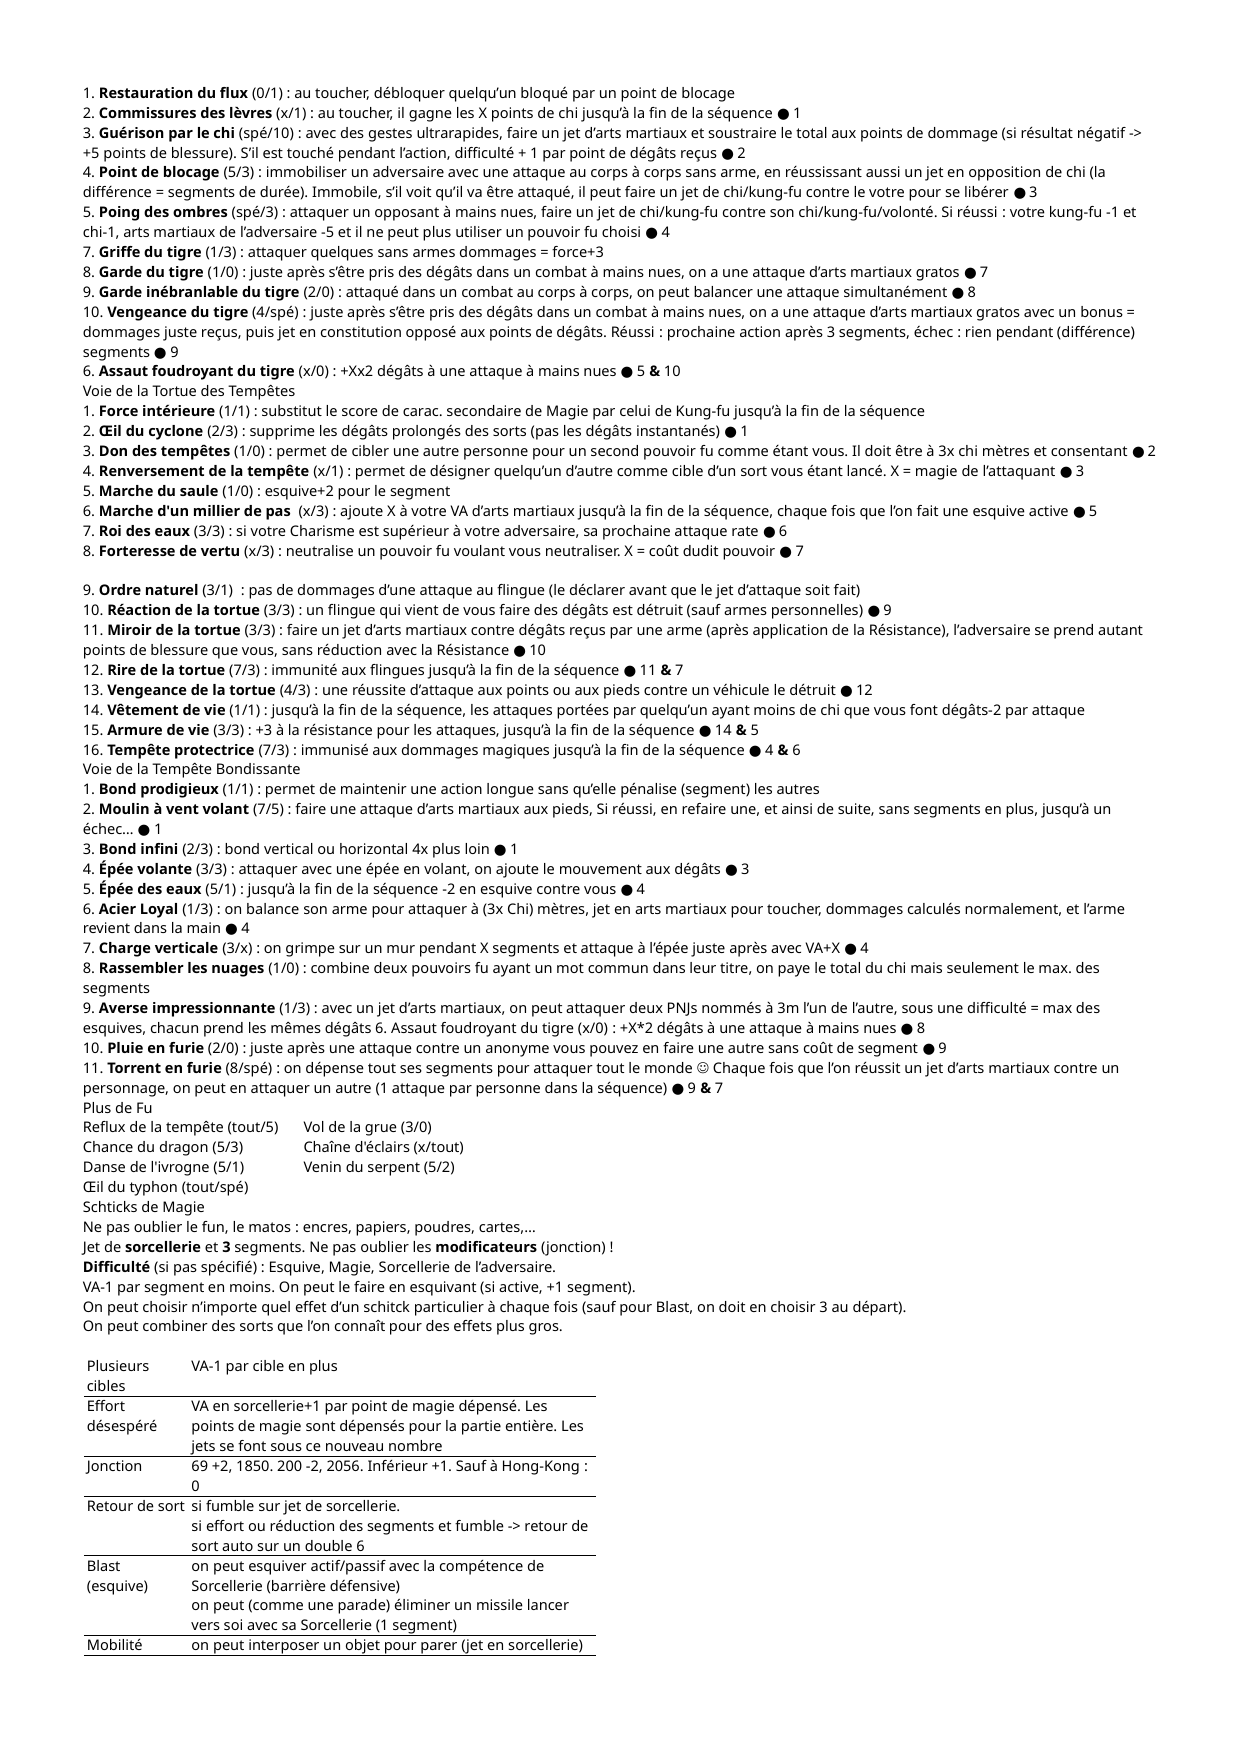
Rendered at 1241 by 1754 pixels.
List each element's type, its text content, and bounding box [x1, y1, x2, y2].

text 5. Poing des ombres (spé/3) : attaquer un opposant à mains nues, faire un jet de chi/kung-fu contre son chi/kung-fu/volonté. Si réussi : votre kung-fu -1 et chi-1, arts martiaux de l’adversaire -5 et il ne peut plus utiliser un pouvoir fu choisi ● 4 [83, 202, 1157, 242]
text Reflux de la tempête (tout/5) Vol de la grue (3/0) [83, 1117, 1157, 1137]
table_cell Mobilité [84, 1636, 188, 1655]
text 3. Don des tempêtes (1/0) : permet de cibler une autre personne pour un second pouvoir fu comme étant vous. Il doit être à 3x chi mètres et consentant ● 2 [83, 441, 1157, 461]
text 12. Rire de la tortue (7/3) : immunité aux flingues jusqu’à la fin de la séquence ● 11 & 7 [83, 660, 1157, 679]
text Schticks de Magie [83, 1197, 1157, 1217]
text 8. Garde du tigre (1/0) : juste après s’être pris des dégâts dans un combat à mains nues, on a une attaque d’arts martiaux gratos ● 7 [83, 262, 1157, 282]
text 1. Force intérieure (1/1) : substitut le score de carac. secondaire de Magie par celui de Kung-fu jusqu’à la fin de la séquence [83, 401, 1157, 421]
table_header VA-1 par cible en plus [188, 1356, 596, 1396]
text 10. Réaction de la tortue (3/3) : un flingue qui vient de vous faire des dégâts est détruit (sauf armes personnelles) ● 9 [83, 600, 1157, 620]
text 3. Bond infini (2/3) : bond vertical ou horizontal 4x plus loin ● 1 [83, 839, 1157, 859]
text 9. Ordre naturel (3/1) : pas de dommages d’une attaque au flingue (le déclarer avant que le jet d’attaque soit fait) [83, 580, 1157, 600]
text 10. Pluie en furie (2/0) : juste après une attaque contre un anonyme vous pouvez en faire une autre sans coût de segment ● 9 [83, 1038, 1157, 1058]
text 10. Vengeance du tigre (4/spé) : juste après s’être pris des dégâts dans un combat à mains nues, on a une attaque d’arts martiaux gratos avec un bonus = dommages juste reçus, puis jet en constitution opposé aux points de dégâts. Réussi : prochaine action après 3 segments, échec : rien pendant (différence) segments ● 9 [83, 302, 1157, 361]
table_cell on peut esquiver actif/passif avec la compétence de Sorcellerie (barrière défensive) on peut (comme une parade) éliminer un missile lancer vers soi avec sa Sorcellerie (1 segment) [188, 1556, 596, 1635]
text 8. Forteresse de vertu (x/3) : neutralise un pouvoir fu voulant vous neutraliser. X = coût dudit pouvoir ● 7 [83, 540, 1157, 560]
text 2. Moulin à vent volant (7/5) : faire une attaque d’arts martiaux aux pieds, Si réussi, en refaire une, et ainsi de suite, sans segments en plus, jusqu’à un échec… ● 1 [83, 799, 1157, 839]
table_header Plusieurs cibles [84, 1356, 188, 1396]
text 8. Rassembler les nuages (1/0) : combine deux pouvoirs fu ayant un mot commun dans leur titre, on paye le total du chi mais seulement le max. des segments [83, 958, 1157, 998]
table_cell Blast (esquive) [84, 1556, 188, 1635]
table_cell Retour de sort [84, 1497, 188, 1555]
table_cell 69 +2, 1850. 200 -2, 2056. Inférieur +1. Sauf à Hong-Kong : 0 [188, 1457, 596, 1496]
text 1. Bond prodigieux (1/1) : permet de maintenir une action longue sans qu’elle pénalise (segment) les autres [83, 779, 1157, 799]
text Ne pas oublier le fun, le matos : encres, papiers, poudres, cartes,… [83, 1217, 1157, 1237]
text 14. Vêtement de vie (1/1) : jusqu’à la fin de la séquence, les attaques portées par quelqu’un ayant moins de chi que vous font dégâts-2 par attaque [83, 699, 1157, 719]
text VA-1 par segment en moins. On peut le faire en esquivant (si active, +1 segment). [83, 1276, 1157, 1296]
text Chance du dragon (5/3) Chaîne d'éclairs (x/tout) [83, 1137, 1157, 1157]
text Plus de Fu [83, 1097, 1157, 1117]
table_cell on peut interposer un objet pour parer (jet en sorcellerie) [188, 1636, 596, 1655]
table_cell si fumble sur jet de sorcellerie. si effort ou réduction des segments et fumble -> retour de sort auto sur un double 6 [188, 1497, 596, 1555]
text 4. Point de blocage (5/3) : immobiliser un adversaire avec une attaque au corps à corps sans arme, en réussissant aussi un jet en opposition de chi (la différence = segments de durée). Immobile, s’il voit qu’il va être attaqué, il peut faire un jet de chi/kung-fu contre le votre pour se libérer ● 3 [83, 162, 1157, 202]
text 6. Acier Loyal (1/3) : on balance son arme pour attaquer à (3x Chi) mètres, jet en arts martiaux pour toucher, dommages calculés normalement, et l’arme revient dans la main ● 4 [83, 898, 1157, 938]
text 6. Marche d'un millier de pas (x/3) : ajoute X à votre VA d’arts martiaux jusqu’à la fin de la séquence, chaque fois que l’on fait une esquive active ● 5 [83, 501, 1157, 520]
text 3. Guérison par le chi (spé/10) : avec des gestes ultrarapides, faire un jet d’arts martiaux et soustraire le total aux points de dommage (si résultat négatif -> +5 points de blessure). S’il est touché pendant l’action, difficulté + 1 par point de dégâts reçus ● 2 [83, 122, 1157, 162]
text 15. Armure de vie (3/3) : +3 à la résistance pour les attaques, jusqu’à la fin de la séquence ● 14 & 5 [83, 719, 1157, 739]
text 7. Griffe du tigre (1/3) : attaquer quelques sans armes dommages = force+3 [83, 242, 1157, 262]
text 4. Renversement de la tempête (x/1) : permet de désigner quelqu’un d’autre comme cible d’un sort vous étant lancé. X = magie de l’attaquant ● 3 [83, 461, 1157, 481]
text 4. Épée volante (3/3) : attaquer avec une épée en volant, on ajoute le mouvement aux dégâts ● 3 [83, 859, 1157, 878]
text Jet de sorcellerie et 3 segments. Ne pas oublier les modificateurs (jonction) ! [83, 1237, 1157, 1257]
text Voie de la Tortue des Tempêtes [83, 381, 1157, 401]
text On peut choisir n’importe quel effet d’un schitck particulier à chaque fois (sauf pour Blast, on doit en choisir 3 au départ). [83, 1296, 1157, 1316]
text On peut combiner des sorts que l’on connaît pour des effets plus gros. [83, 1316, 1157, 1336]
text 9. Garde inébranlable du tigre (2/0) : attaqué dans un combat au corps à corps, on peut balancer une attaque simultanément ● 8 [83, 282, 1157, 302]
text 2. Œil du cyclone (2/3) : supprime les dégâts prolongés des sorts (pas les dégâts instantanés) ● 1 [83, 421, 1157, 441]
text 1. Restauration du flux (0/1) : au toucher, débloquer quelqu’un bloqué par un point de blocage [83, 83, 1157, 103]
text 2. Commissures des lèvres (x/1) : au toucher, il gagne les X points de chi jusqu’à la fin de la séquence ● 1 [83, 103, 1157, 122]
text 5. Marche du saule (1/0) : esquive+2 pour le segment [83, 481, 1157, 501]
text 5. Épée des eaux (5/1) : jusqu’à la fin de la séquence -2 en esquive contre vous ● 4 [83, 878, 1157, 898]
text Difficulté (si pas spécifié) : Esquive, Magie, Sorcellerie de l’adversaire. [83, 1257, 1157, 1276]
text 11. Torrent en furie (8/spé) : on dépense tout ses segments pour attaquer tout le monde J Chaque fois que l’on réussit un jet d’arts martiaux contre un personnage, on peut en attaquer un autre (1 attaque par personne dans la séquence) ● 9 & 7 [83, 1058, 1157, 1097]
table_cell Effort désespéré [84, 1397, 188, 1456]
table_cell Jonction [84, 1457, 188, 1496]
text Voie de la Tempête Bondissante [83, 759, 1157, 779]
text 9. Averse impressionnante (1/3) : avec un jet d’arts martiaux, on peut attaquer deux PNJs nommés à 3m l’un de l’autre, sous une difficulté = max des esquives, chacun prend les mêmes dégâts 6. Assaut foudroyant du tigre (x/0) : +X*2 dégâts à une attaque à mains nues ● 8 [83, 998, 1157, 1038]
text 13. Vengeance de la tortue (4/3) : une réussite d’attaque aux points ou aux pieds contre un véhicule le détruit ● 12 [83, 679, 1157, 699]
text Œil du typhon (tout/spé) [83, 1177, 1157, 1197]
text 7. Charge verticale (3/x) : on grimpe sur un mur pendant X segments et attaque à l’épée juste après avec VA+X ● 4 [83, 938, 1157, 958]
text 16. Tempête protectrice (7/3) : immunisé aux dommages magiques jusqu’à la fin de la séquence ● 4 & 6 [83, 739, 1157, 759]
text Danse de l'ivrogne (5/1) Venin du serpent (5/2) [83, 1157, 1157, 1177]
text 7. Roi des eaux (3/3) : si votre Charisme est supérieur à votre adversaire, sa prochaine attaque rate ● 6 [83, 520, 1157, 540]
text 11. Miroir de la tortue (3/3) : faire un jet d’arts martiaux contre dégâts reçus par une arme (après application de la Résistance), l’adversaire se prend autant points de blessure que vous, sans réduction avec la Résistance ● 10 [83, 620, 1157, 660]
table_cell VA en sorcellerie+1 par point de magie dépensé. Les points de magie sont dépensés pour la partie entière. Les jets se font sous ce nouveau nombre [188, 1397, 596, 1456]
text 6. Assaut foudroyant du tigre (x/0) : +Xx2 dégâts à une attaque à mains nues ● 5 & 10 [83, 361, 1157, 381]
